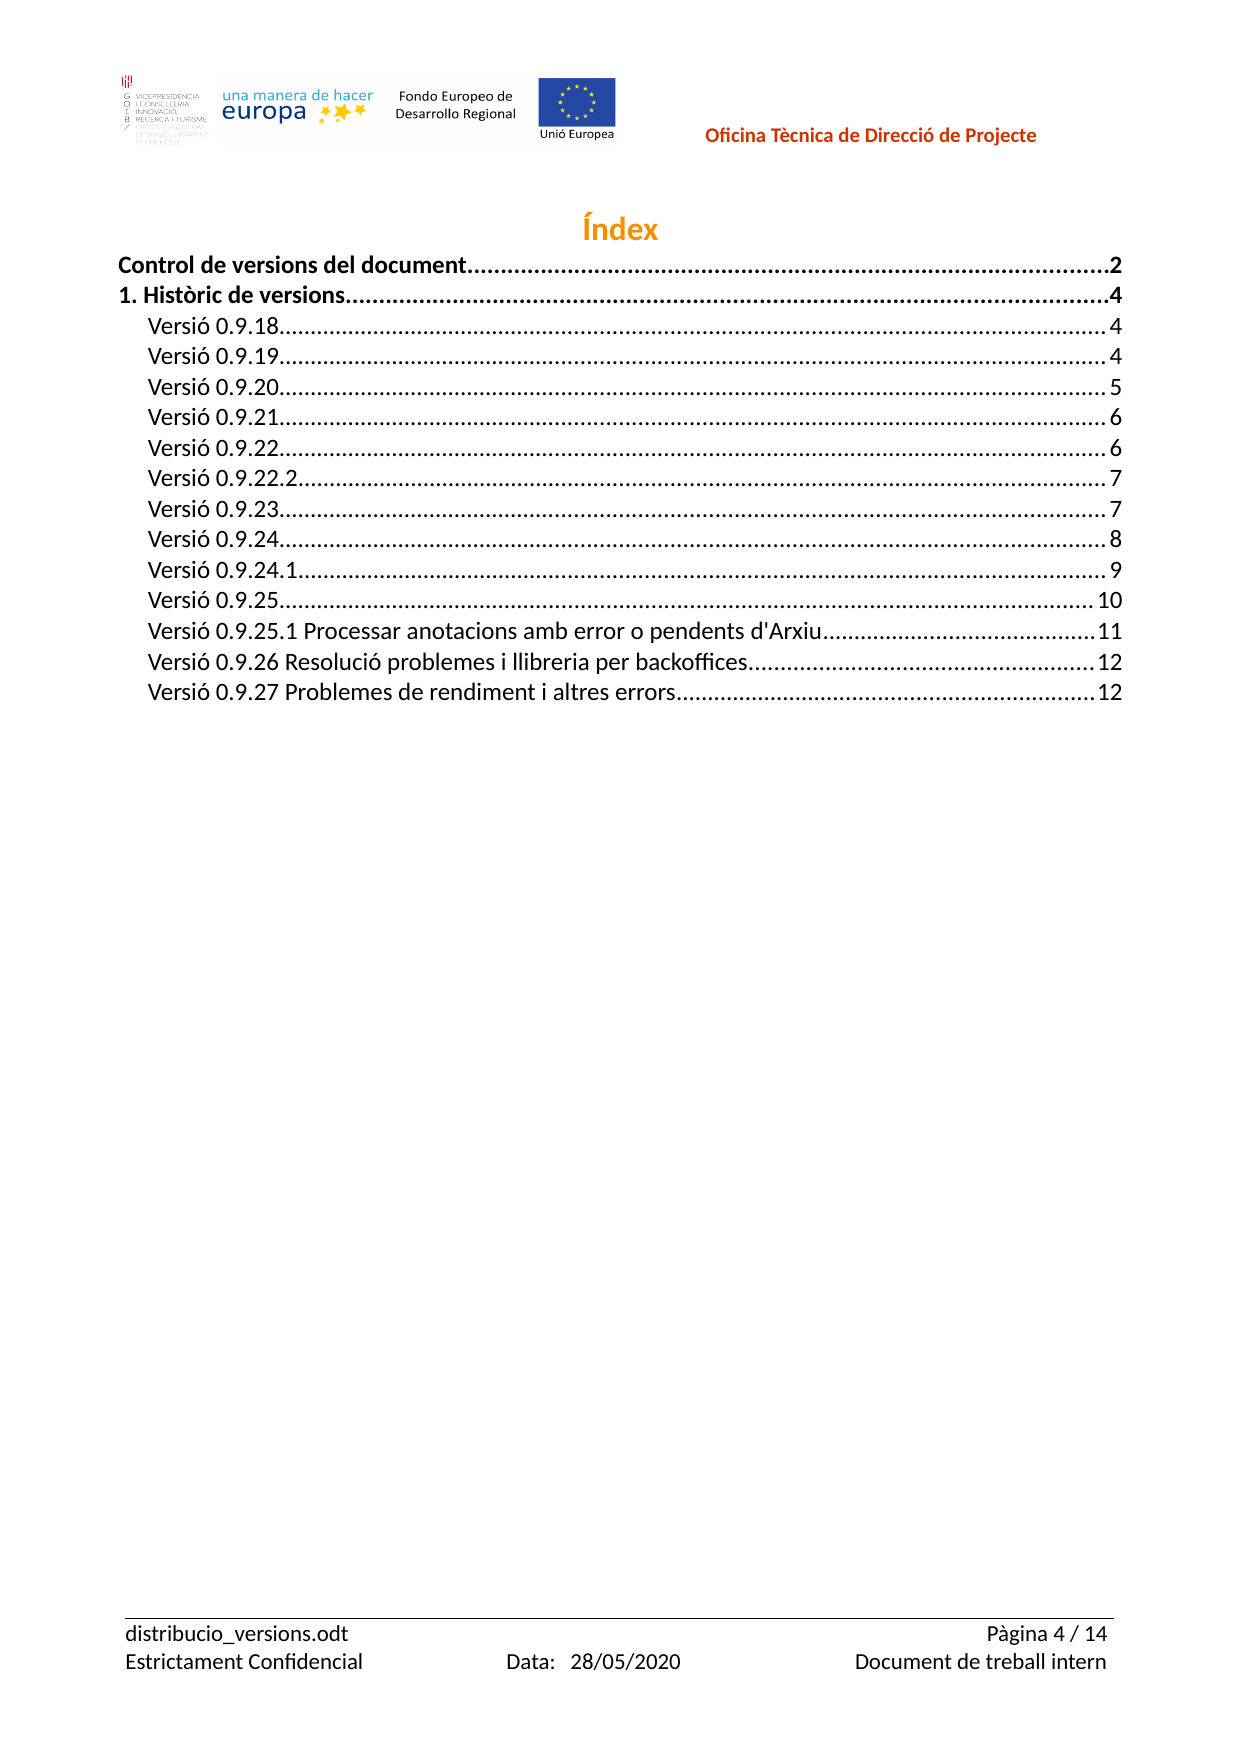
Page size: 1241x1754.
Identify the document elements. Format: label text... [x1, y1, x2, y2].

text Versió 0.9.22.2 7 [148, 463, 1122, 493]
text Versió 0.9.24.1 9 [148, 554, 1122, 585]
text Control de versions del document 2 [118, 249, 1122, 279]
text Versió 0.9.21 6 [148, 402, 1122, 432]
text Versió 0.9.24 8 [148, 524, 1122, 554]
picture [219, 73, 621, 147]
text Versió 0.9.23 7 [148, 493, 1122, 524]
text Versió 0.9.25.1 Processar anotacions amb error o pendents d'Arxiu 11 [148, 615, 1122, 646]
text Versió 0.9.20 5 [148, 371, 1122, 402]
text Versió 0.9.18 4 [148, 310, 1122, 341]
text Versió 0.9.22 6 [148, 432, 1122, 463]
text Versió 0.9.26 Resolució problemes i llibreria per backoffices 12 [148, 646, 1122, 676]
text Versió 0.9.27 Problemes de rendiment i altres errors 12 [148, 676, 1122, 707]
text Versió 0.9.25 10 [148, 585, 1122, 615]
text Versió 0.9.19 4 [148, 341, 1122, 371]
text 1. Històric de versions 4 [118, 279, 1122, 310]
text Índex [118, 208, 1122, 249]
picture [118, 73, 213, 147]
